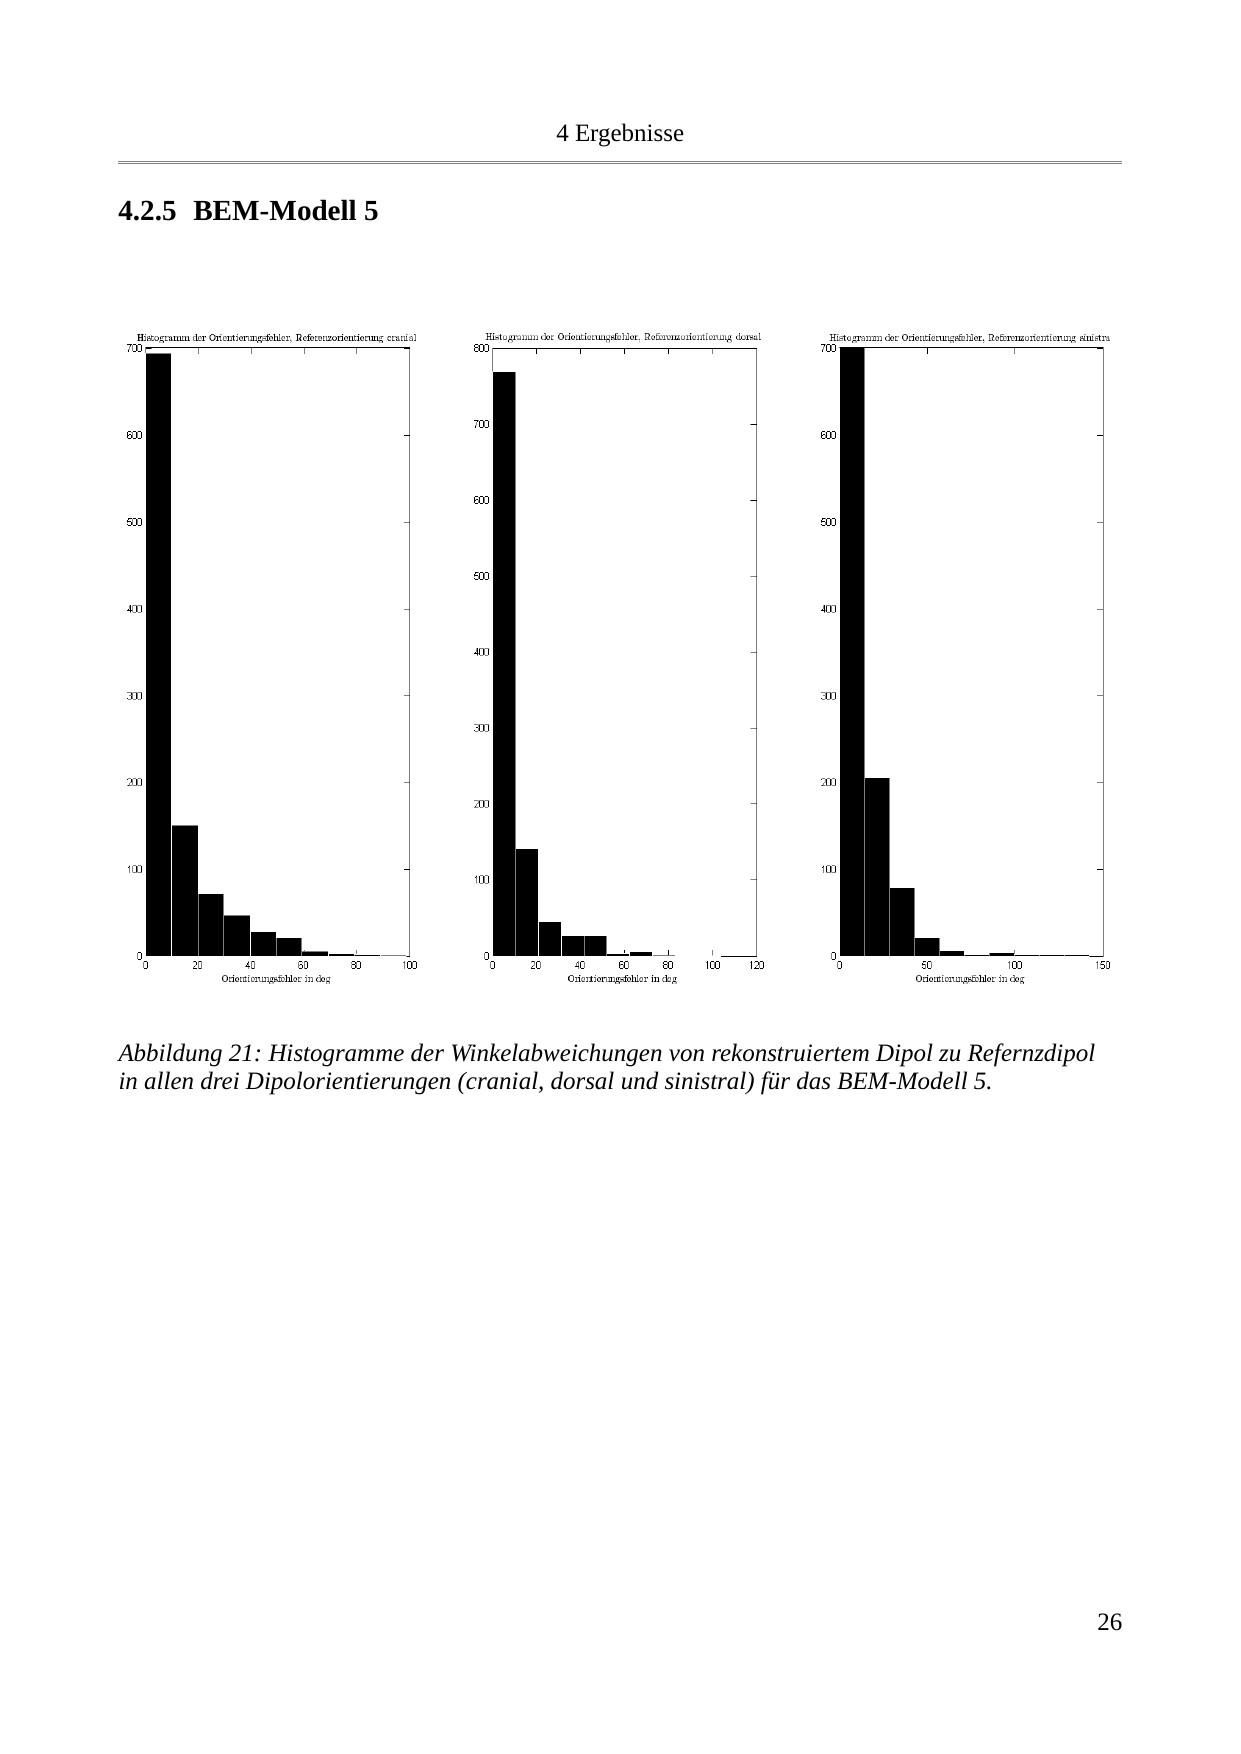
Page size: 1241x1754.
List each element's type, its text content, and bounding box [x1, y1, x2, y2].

picture [118, 292, 1122, 1038]
text Abbildung 21: Histogramme der Winkelabweichungen von rekonstruiertem Dipol zu Refernzdipol in allen drei Dipolorientierungen (cranial, dorsal und sinistral) für das BEM-Modell 5. [118, 1038, 1122, 1095]
subtitle BEM-Modell 5 [118, 193, 1122, 227]
